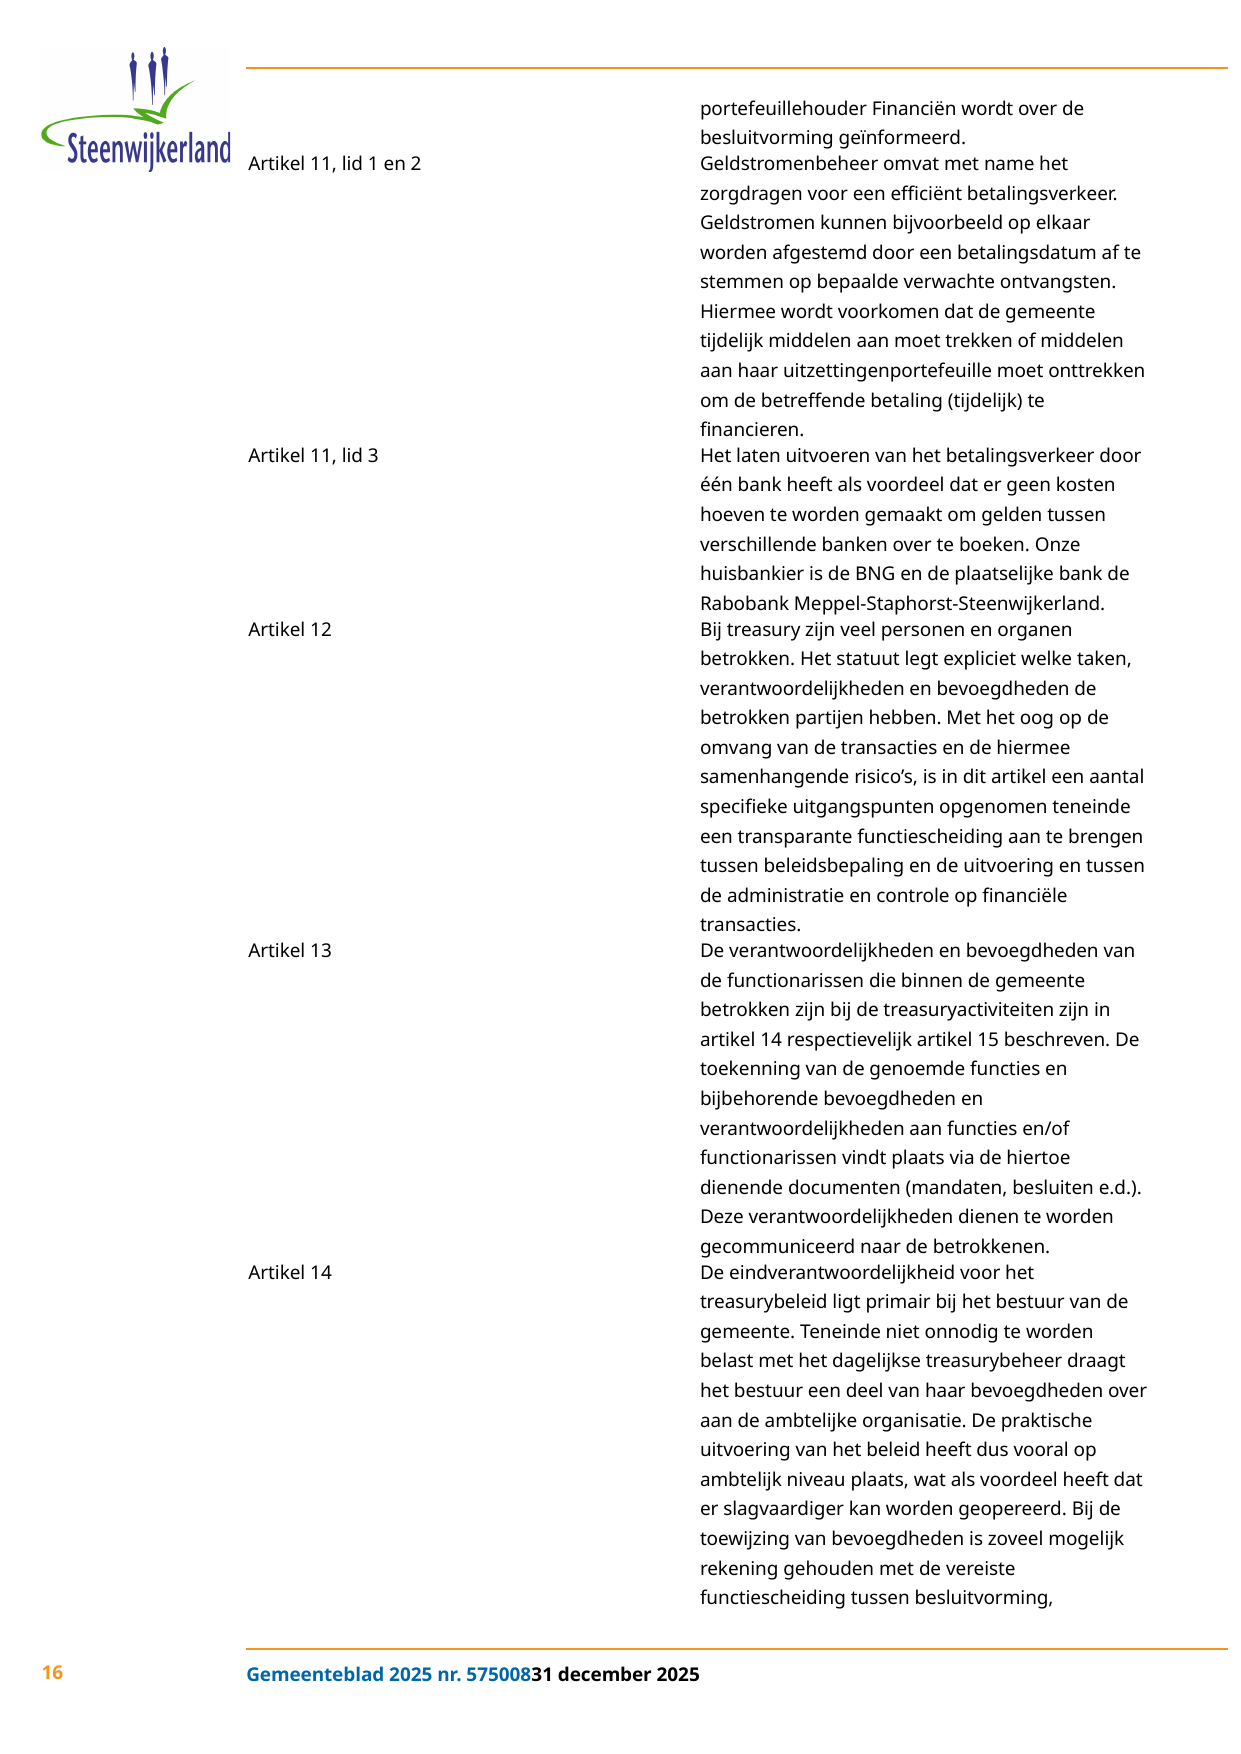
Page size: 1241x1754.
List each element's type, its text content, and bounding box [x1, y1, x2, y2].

picture [41, 47, 231, 172]
table_cell Artikel 11, lid 3 [248, 442, 700, 616]
table_cell Artikel 14 [248, 1259, 700, 1610]
table_cell Artikel 12 [248, 616, 700, 937]
table_cell portefeuillehouder Financiën wordt over de besluitvorming geïnformeerd. [700, 95, 1152, 150]
table_cell Geldstromenbeheer omvat met name het zorgdragen voor een efficiënt betalingsverkeer. Geldstromen kunnen bijvoorbeeld op elkaar worden afgestemd door een betalingsdatum af te stemmen op bepaalde verwachte ontvangsten. Hiermee wordt voorkomen dat de gemeente tijdelijk middelen aan moet trekken of middelen aan haar uitzettingenportefeuille moet onttrekken om de betreffende betaling (tijdelijk) te financieren. [700, 150, 1152, 442]
table_cell Artikel 11, lid 1 en 2 [248, 150, 700, 442]
table_cell De eindverantwoordelijkheid voor het treasurybeleid ligt primair bij het bestuur van de gemeente. Teneinde niet onnodig te worden belast met het dagelijkse treasurybeheer draagt het bestuur een deel van haar bevoegdheden over aan de ambtelijke organisatie. De praktische uitvoering van het beleid heeft dus vooral op ambtelijk niveau plaats, wat als voordeel heeft dat er slagvaardiger kan worden geopereerd. Bij de toewijzing van bevoegdheden is zoveel mogelijk rekening gehouden met de vereiste functiescheiding tussen besluitvorming, [700, 1259, 1152, 1610]
table_cell De verantwoordelijkheden en bevoegdheden van de functionarissen die binnen de gemeente betrokken zijn bij de treasuryactiviteiten zijn in artikel 14 respectievelijk artikel 15 beschreven. De toekenning van de genoemde functies en bijbehorende bevoegdheden en verantwoordelijkheden aan functies en/of functionarissen vindt plaats via de hiertoe dienende documenten (mandaten, besluiten e.d.). Deze verantwoordelijkheden dienen te worden gecommuniceerd naar de betrokkenen. [700, 937, 1152, 1259]
table_cell Artikel 13 [248, 937, 700, 1259]
table_cell [248, 95, 700, 150]
table_cell Het laten uitvoeren van het betalingsverkeer door één bank heeft als voordeel dat er geen kosten hoeven te worden gemaakt om gelden tussen verschillende banken over te boeken. Onze huisbankier is de BNG en de plaatselijke bank de Rabobank Meppel-Staphorst-Steenwijkerland. [700, 442, 1152, 616]
table_cell Bij treasury zijn veel personen en organen betrokken. Het statuut legt expliciet welke taken, verantwoordelijkheden en bevoegdheden de betrokken partijen hebben. Met het oog op de omvang van de transacties en de hiermee samenhangende risico’s, is in dit artikel een aantal specifieke uitgangspunten opgenomen teneinde een transparante functiescheiding aan te brengen tussen beleidsbepaling en de uitvoering en tussen de administratie en controle op financiële transacties. [700, 616, 1152, 937]
